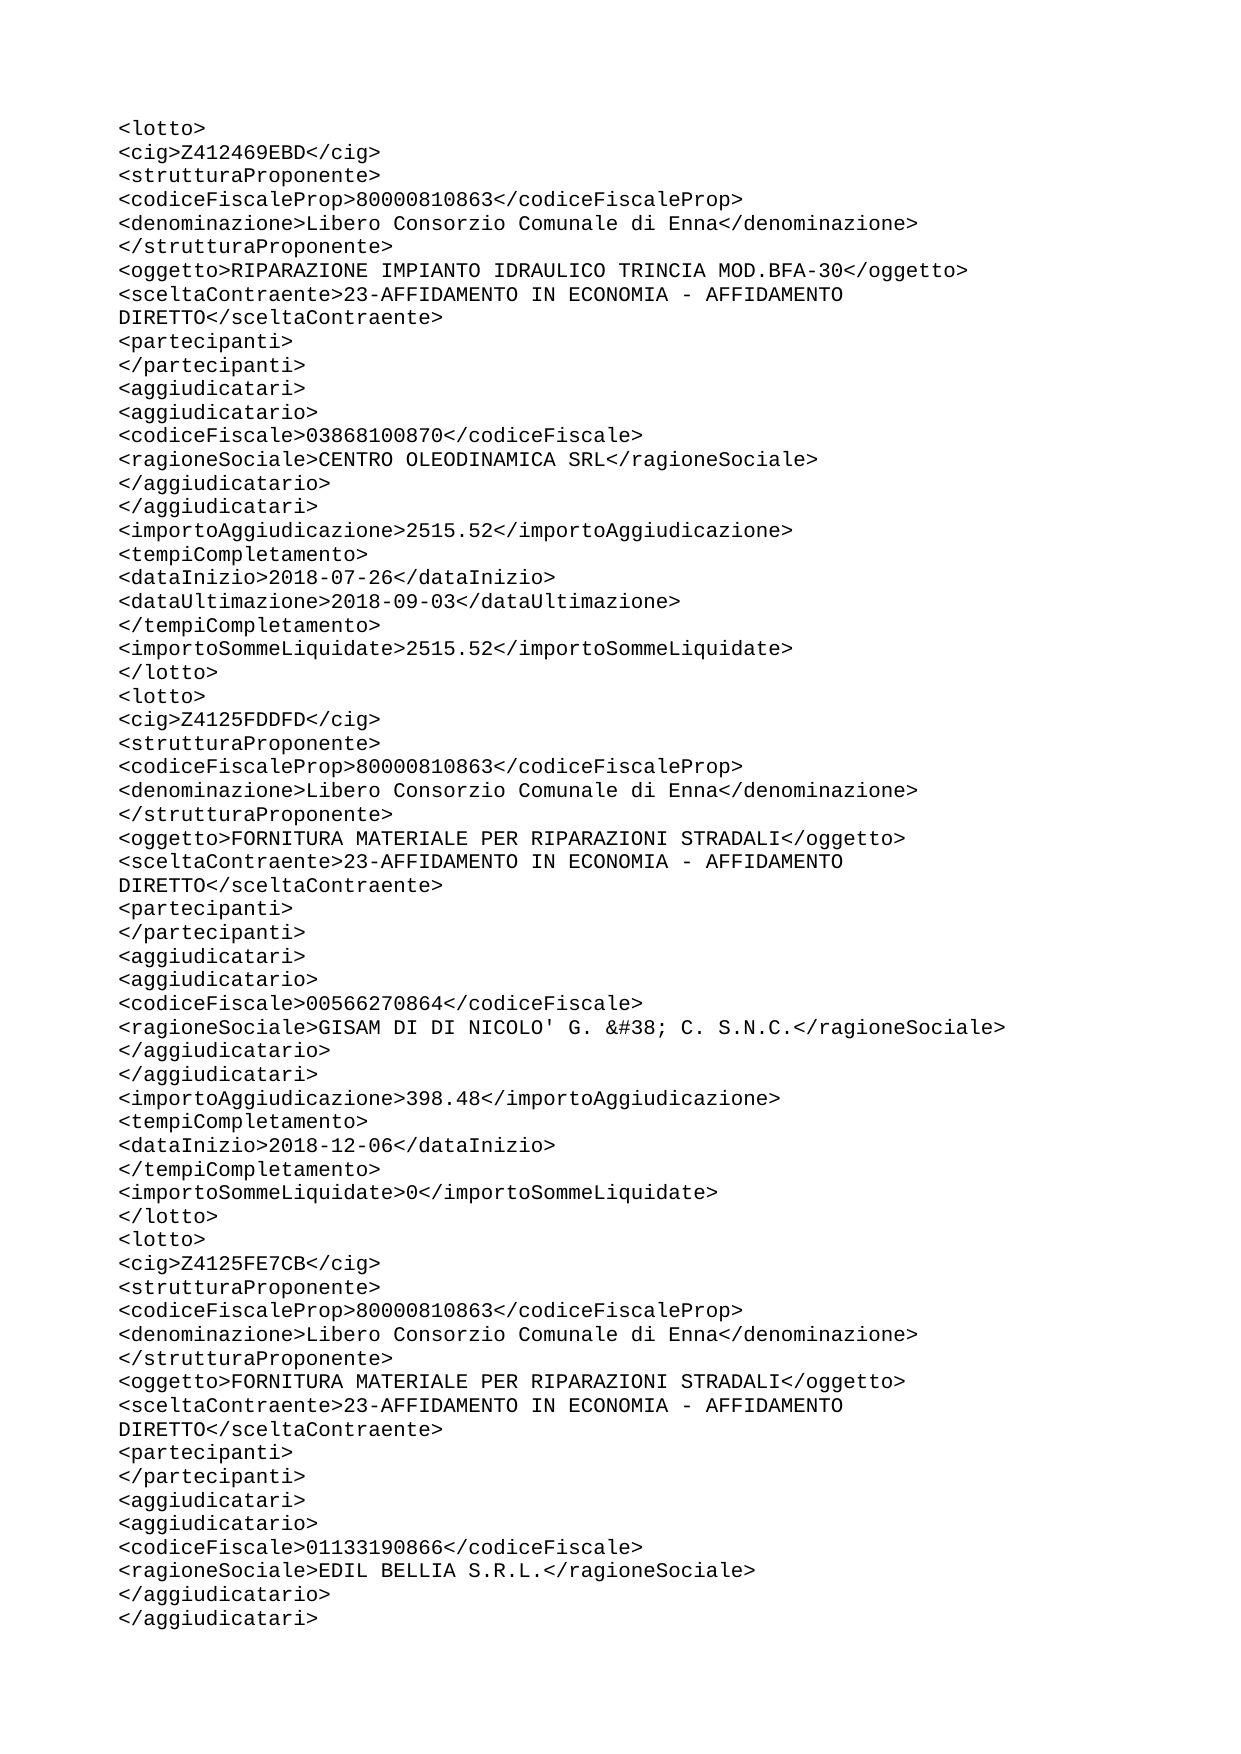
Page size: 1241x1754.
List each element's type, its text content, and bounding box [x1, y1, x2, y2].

text <lotto> [118, 118, 1122, 142]
text <partecipanti> [118, 898, 1122, 922]
text <cig>Z412469EBD</cig> [118, 142, 1122, 165]
text <partecipanti> [118, 331, 1122, 354]
text <aggiudicatario> [118, 969, 1122, 993]
text <oggetto>FORNITURA MATERIALE PER RIPARAZIONI STRADALI</oggetto> [118, 1371, 1122, 1395]
text <codiceFiscale>01133190866</codiceFiscale> [118, 1537, 1122, 1561]
text </tempiCompletamento> [118, 615, 1122, 638]
text </strutturaProponente> [118, 804, 1122, 827]
text </aggiudicatario> [118, 1584, 1122, 1608]
text <strutturaProponente> [118, 733, 1122, 757]
text <partecipanti> [118, 1442, 1122, 1466]
text </strutturaProponente> [118, 236, 1122, 260]
text <strutturaProponente> [118, 165, 1122, 189]
text <lotto> [118, 686, 1122, 709]
text <denominazione>Libero Consorzio Comunale di Enna</denominazione> [118, 1324, 1122, 1348]
text </aggiudicatari> [118, 496, 1122, 520]
text </aggiudicatario> [118, 473, 1122, 496]
text </aggiudicatari> [118, 1064, 1122, 1088]
text <aggiudicatario> [118, 402, 1122, 426]
text </lotto> [118, 662, 1122, 686]
text <codiceFiscale>03868100870</codiceFiscale> [118, 426, 1122, 449]
text </partecipanti> [118, 1466, 1122, 1489]
text <sceltaContraente>23-AFFIDAMENTO IN ECONOMIA - AFFIDAMENTO DIRETTO</sceltaContraente> [118, 851, 1122, 898]
text <codiceFiscaleProp>80000810863</codiceFiscaleProp> [118, 1300, 1122, 1324]
text <aggiudicatari> [118, 946, 1122, 969]
text <sceltaContraente>23-AFFIDAMENTO IN ECONOMIA - AFFIDAMENTO DIRETTO</sceltaContraente> [118, 1395, 1122, 1442]
text <importoSommeLiquidate>2515.52</importoSommeLiquidate> [118, 638, 1122, 662]
text <ragioneSociale>EDIL BELLIA S.R.L.</ragioneSociale> [118, 1561, 1122, 1584]
text <dataInizio>2018-07-26</dataInizio> [118, 567, 1122, 591]
text <importoAggiudicazione>398.48</importoAggiudicazione> [118, 1088, 1122, 1111]
text <dataInizio>2018-12-06</dataInizio> [118, 1135, 1122, 1158]
text </partecipanti> [118, 922, 1122, 946]
text <lotto> [118, 1229, 1122, 1253]
text <aggiudicatari> [118, 1489, 1122, 1513]
text <importoAggiudicazione>2515.52</importoAggiudicazione> [118, 520, 1122, 544]
text <codiceFiscaleProp>80000810863</codiceFiscaleProp> [118, 757, 1122, 780]
text <tempiCompletamento> [118, 544, 1122, 567]
text <importoSommeLiquidate>0</importoSommeLiquidate> [118, 1182, 1122, 1206]
text <codiceFiscaleProp>80000810863</codiceFiscaleProp> [118, 189, 1122, 213]
text </aggiudicatario> [118, 1040, 1122, 1064]
text <denominazione>Libero Consorzio Comunale di Enna</denominazione> [118, 780, 1122, 804]
text <dataUltimazione>2018-09-03</dataUltimazione> [118, 591, 1122, 615]
text </tempiCompletamento> [118, 1158, 1122, 1182]
text <strutturaProponente> [118, 1277, 1122, 1300]
text <oggetto>FORNITURA MATERIALE PER RIPARAZIONI STRADALI</oggetto> [118, 827, 1122, 851]
text <oggetto>RIPARAZIONE IMPIANTO IDRAULICO TRINCIA MOD.BFA-30</oggetto> [118, 260, 1122, 284]
text <tempiCompletamento> [118, 1111, 1122, 1135]
text </partecipanti> [118, 354, 1122, 378]
text <cig>Z4125FDDFD</cig> [118, 709, 1122, 733]
text <ragioneSociale>CENTRO OLEODINAMICA SRL</ragioneSociale> [118, 449, 1122, 473]
text <sceltaContraente>23-AFFIDAMENTO IN ECONOMIA - AFFIDAMENTO DIRETTO</sceltaContraente> [118, 284, 1122, 331]
text <aggiudicatari> [118, 378, 1122, 402]
text <aggiudicatario> [118, 1513, 1122, 1537]
text </strutturaProponente> [118, 1348, 1122, 1371]
text </lotto> [118, 1206, 1122, 1229]
text <codiceFiscale>00566270864</codiceFiscale> [118, 993, 1122, 1017]
text </aggiudicatari> [118, 1608, 1122, 1631]
text <cig>Z4125FE7CB</cig> [118, 1253, 1122, 1277]
text <denominazione>Libero Consorzio Comunale di Enna</denominazione> [118, 213, 1122, 236]
text <ragioneSociale>GISAM DI DI NICOLO' G. &#38; C. S.N.C.</ragioneSociale> [118, 1017, 1122, 1040]
